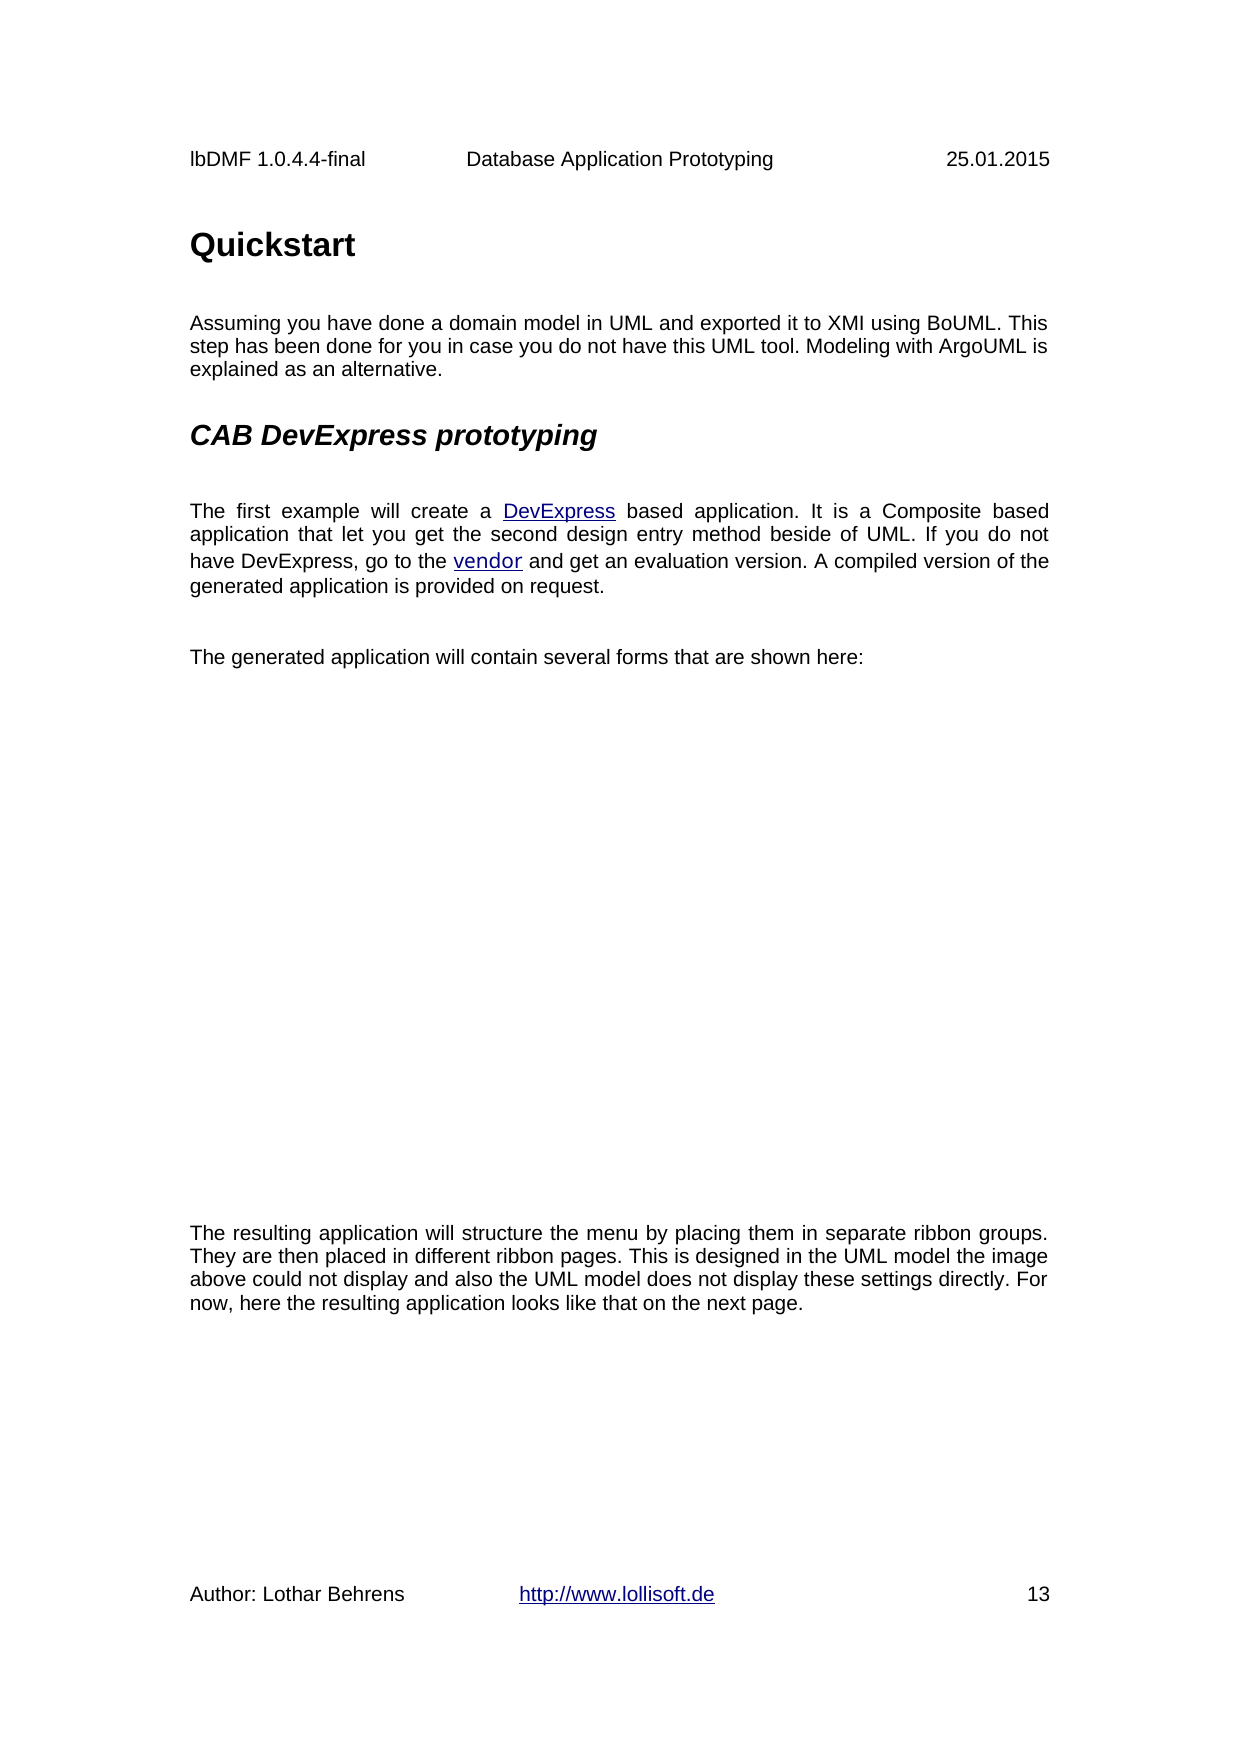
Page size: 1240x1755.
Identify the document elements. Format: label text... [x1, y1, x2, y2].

text The first example will create a DevExpress based application. It is a Composite based application that let you get the second design entry method beside of UML. If you do not have DevExpress, go to the vendor and get an evaluation version. A compiled version of the generated application is provided on request. [189, 499, 1050, 597]
text The generated application will contain several forms that are shown here: [189, 646, 1050, 669]
text The resulting application will structure the menu by placing them in separate ribbon groups. They are then placed in different ribbon pages. This is designed in the UML model the image above could not display and also the UML model does not display these settings directly. For now, here the resulting application looks like that on the next page. [189, 1221, 1050, 1314]
subtitle Quickstart [189, 226, 1050, 263]
text Assuming you have done a domain model in UML and exported it to XMI using BoUML. This step has been done for you in case you do not have this UML tool. Modeling with ArgoUML is explained as an alternative. [189, 311, 1050, 381]
subtitle CAB DevExpress prototyping [189, 418, 1050, 451]
